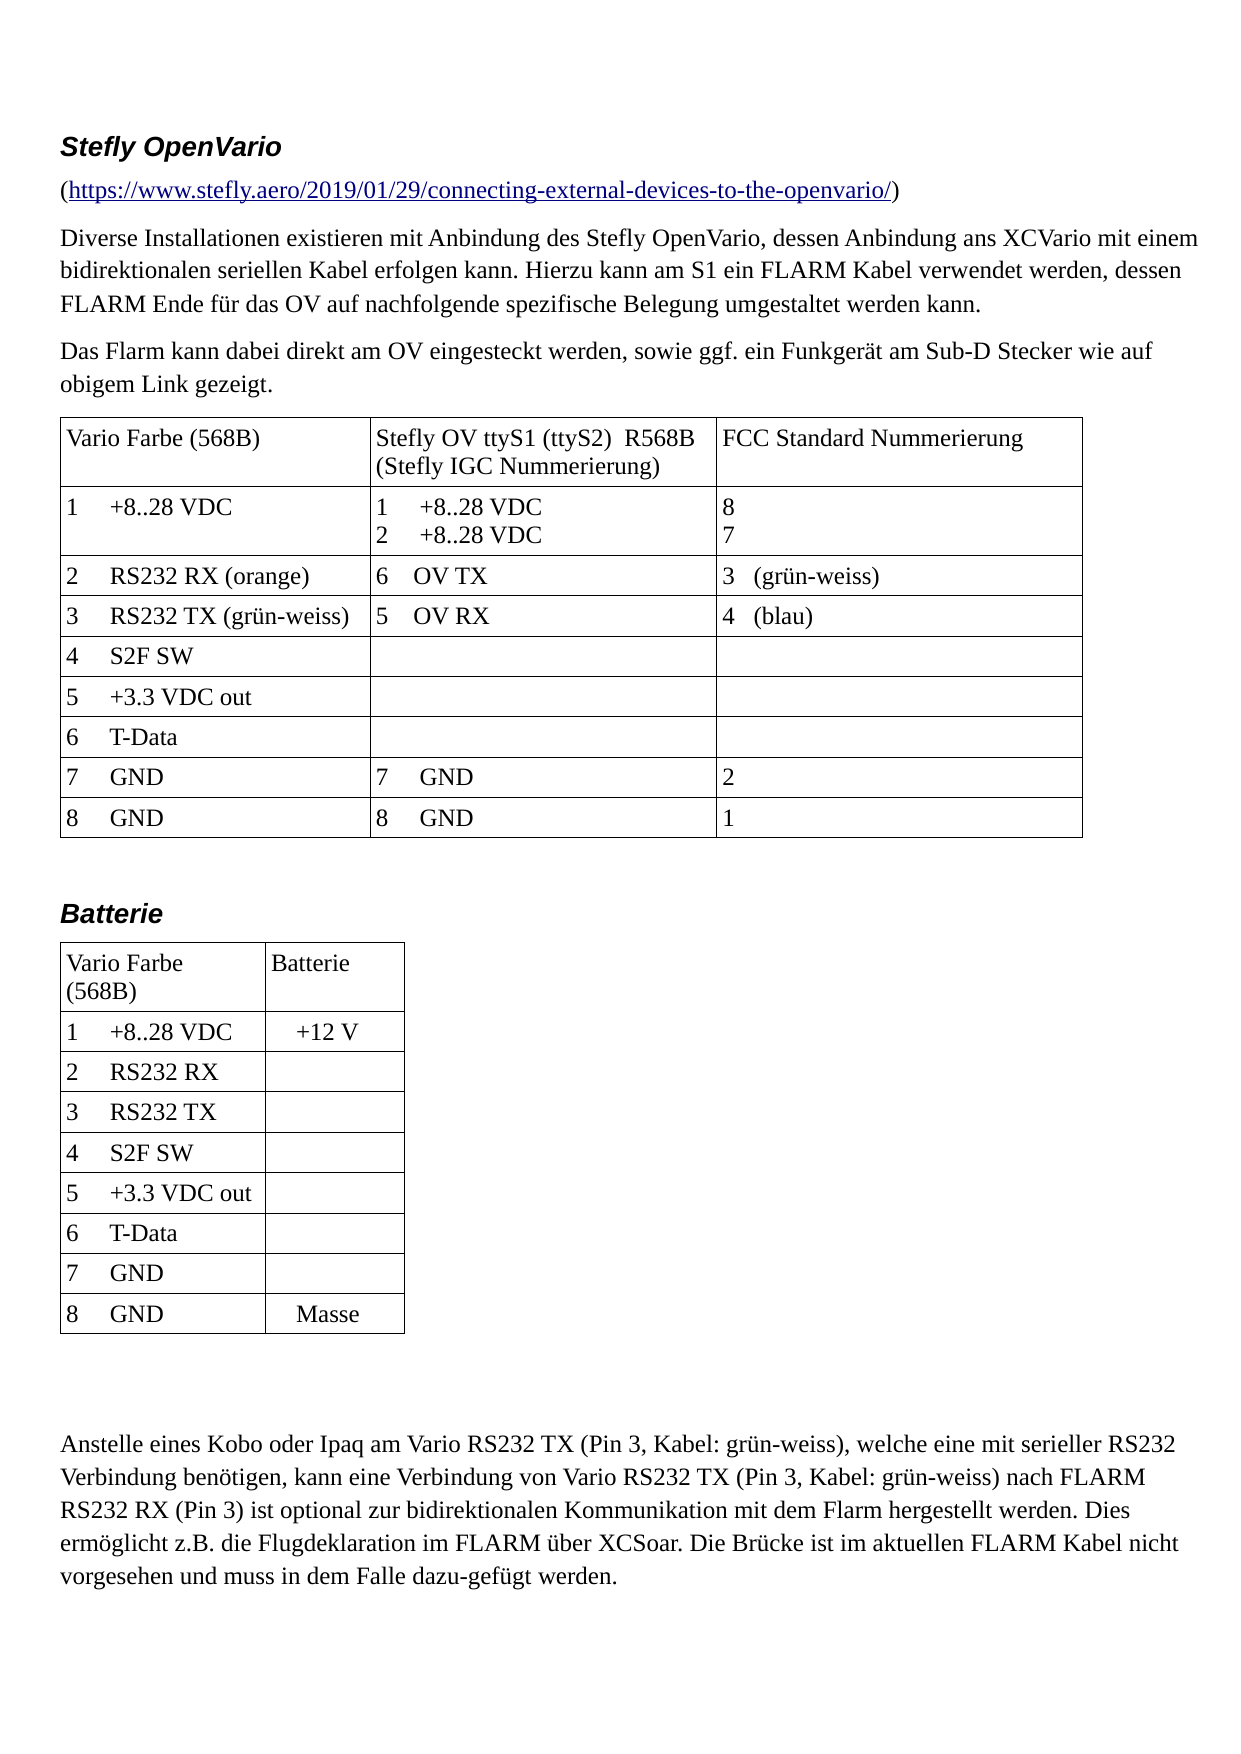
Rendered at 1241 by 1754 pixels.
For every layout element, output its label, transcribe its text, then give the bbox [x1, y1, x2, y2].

table_cell 8 7 [717, 487, 1082, 555]
table_cell [717, 637, 1082, 676]
table_cell 5 OV RX [371, 596, 716, 636]
subtitle Batterie [60, 897, 1207, 929]
table_header Stefly OV ttyS1 (ttyS2) R568B (Stefly IGC Nummerierung) [371, 418, 716, 486]
table_cell 2 RS232 RX [61, 1052, 265, 1091]
table_cell +12 V [266, 1012, 404, 1051]
table_cell 3 RS232 TX [61, 1092, 265, 1132]
table_cell 1 [717, 798, 1082, 837]
table_header Vario Farbe (568B) [61, 943, 265, 1011]
text Das Flarm kann dabei direkt am OV eingesteckt werden, sowie ggf. ein Funkgerät am Sub-D Stecker wie auf obigem Link gezeigt. [60, 336, 1207, 398]
table_cell 4 S2F SW [61, 1133, 265, 1172]
table_cell 3 (grün-weiss) [717, 556, 1082, 595]
table_cell Masse [266, 1294, 404, 1333]
table_cell 7 GND [61, 1254, 265, 1293]
text Diverse Installationen existieren mit Anbindung des Stefly OpenVario, dessen Anbindung ans XCVario mit einem bidirektionalen seriellen Kabel erfolgen kann. Hierzu kann am S1 ein FLARM Kabel verwendet werden, dessen FLARM Ende für das OV auf nachfolgende spezifische Belegung umgestaltet werden kann. [60, 223, 1207, 317]
table_cell 6 T-Data [61, 717, 370, 757]
table_cell 8 GND [61, 1294, 265, 1333]
table_cell 4 S2F SW [61, 637, 370, 676]
table_cell [266, 1133, 404, 1172]
table_header Vario Farbe (568B) [61, 418, 370, 486]
table_cell [266, 1214, 404, 1253]
table_cell 5 +3.3 VDC out [61, 1173, 265, 1212]
table_cell [371, 637, 716, 676]
table_cell [717, 717, 1082, 757]
table_cell 1 +8..28 VDC 2 +8..28 VDC [371, 487, 716, 555]
text (https://www.stefly.aero/2019/01/29/connecting-external-devices-to-the-openvario/) [60, 175, 1207, 204]
table_cell 1 +8..28 VDC [61, 487, 370, 555]
table_cell 6 T-Data [61, 1214, 265, 1253]
table_cell 7 GND [61, 758, 370, 797]
table_cell 3 RS232 TX (grün-weiss) [61, 596, 370, 636]
table_cell 1 +8..28 VDC [61, 1012, 265, 1051]
table_cell 8 GND [61, 798, 370, 837]
table_cell [266, 1092, 404, 1132]
subtitle Stefly OpenVario [60, 131, 1207, 162]
table_cell 6 OV TX [371, 556, 716, 595]
table_cell [266, 1254, 404, 1293]
table_cell 8 GND [371, 798, 716, 837]
table_cell 4 (blau) [717, 596, 1082, 636]
table_cell [266, 1173, 404, 1212]
table_cell 2 [717, 758, 1082, 797]
table_cell 5 +3.3 VDC out [61, 677, 370, 716]
table_header FCC Standard Nummerierung [717, 418, 1082, 486]
table_cell [371, 717, 716, 757]
table_cell 7 GND [371, 758, 716, 797]
table_cell [371, 677, 716, 716]
table_header Batterie [266, 943, 404, 1011]
table_cell [717, 677, 1082, 716]
table_cell 2 RS232 RX (orange) [61, 556, 370, 595]
table_cell [266, 1052, 404, 1091]
text Anstelle eines Kobo oder Ipaq am Vario RS232 TX (Pin 3, Kabel: grün-weiss), welche eine mit serieller RS232 Verbindung benötigen, kann eine Verbindung von Vario RS232 TX (Pin 3, Kabel: grün-weiss) nach FLARM RS232 RX (Pin 3) ist optional zur bidirektionalen Kommunikation mit dem Flarm hergestellt werden. Dies ermöglicht z.B. die Flugdeklaration im FLARM über XCSoar. Die Brücke ist im aktuellen FLARM Kabel nicht vorgesehen und muss in dem Falle dazu-gefügt werden. [60, 1429, 1207, 1589]
